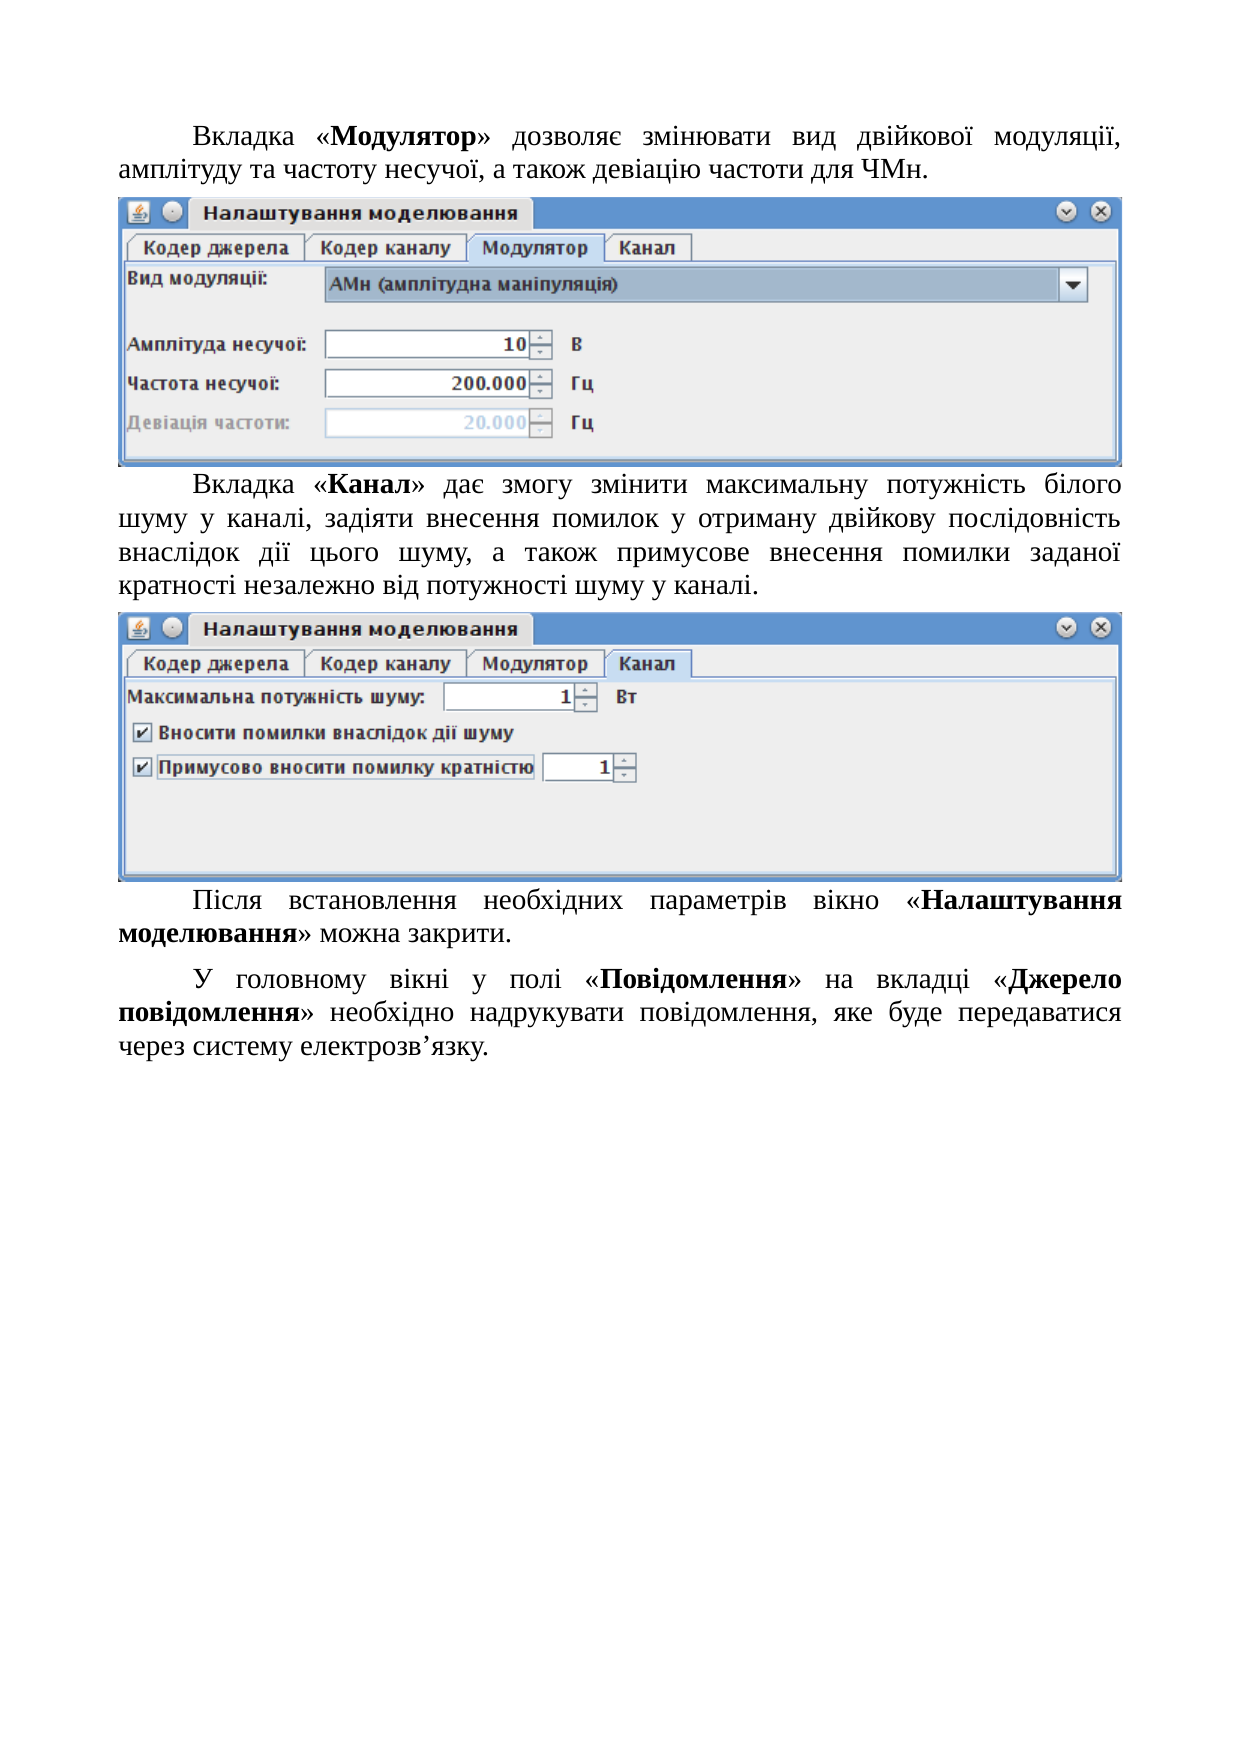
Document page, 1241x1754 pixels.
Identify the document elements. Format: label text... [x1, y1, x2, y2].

picture [118, 197, 1123, 467]
text Вкладка «Модулятор» дозволяє змінювати вид двійкової модуляції, амплітуду та частоту несучої, а також девіацію частоти для ЧМн. [118, 118, 1122, 185]
picture [118, 612, 1123, 882]
text Після встановлення необхідних параметрів вікно «Налаштування моделювання» можна закрити. [118, 882, 1122, 949]
text У головному вікні у полі «Повідомлення» на вкладці «Джерело повідомлення» необхідно надрукувати повідомлення, яке буде передаватися через систему електрозв’язку. [118, 961, 1122, 1062]
text Вкладка «Канал» дає змогу змінити максимальну потужність білого шуму у каналі, задіяти внесення помилок у отриману двійкову послідовність внаслідок дії цього шуму, а також примусове внесення помилки заданої кратності незалежно від потужності шуму у каналі. [118, 467, 1122, 601]
